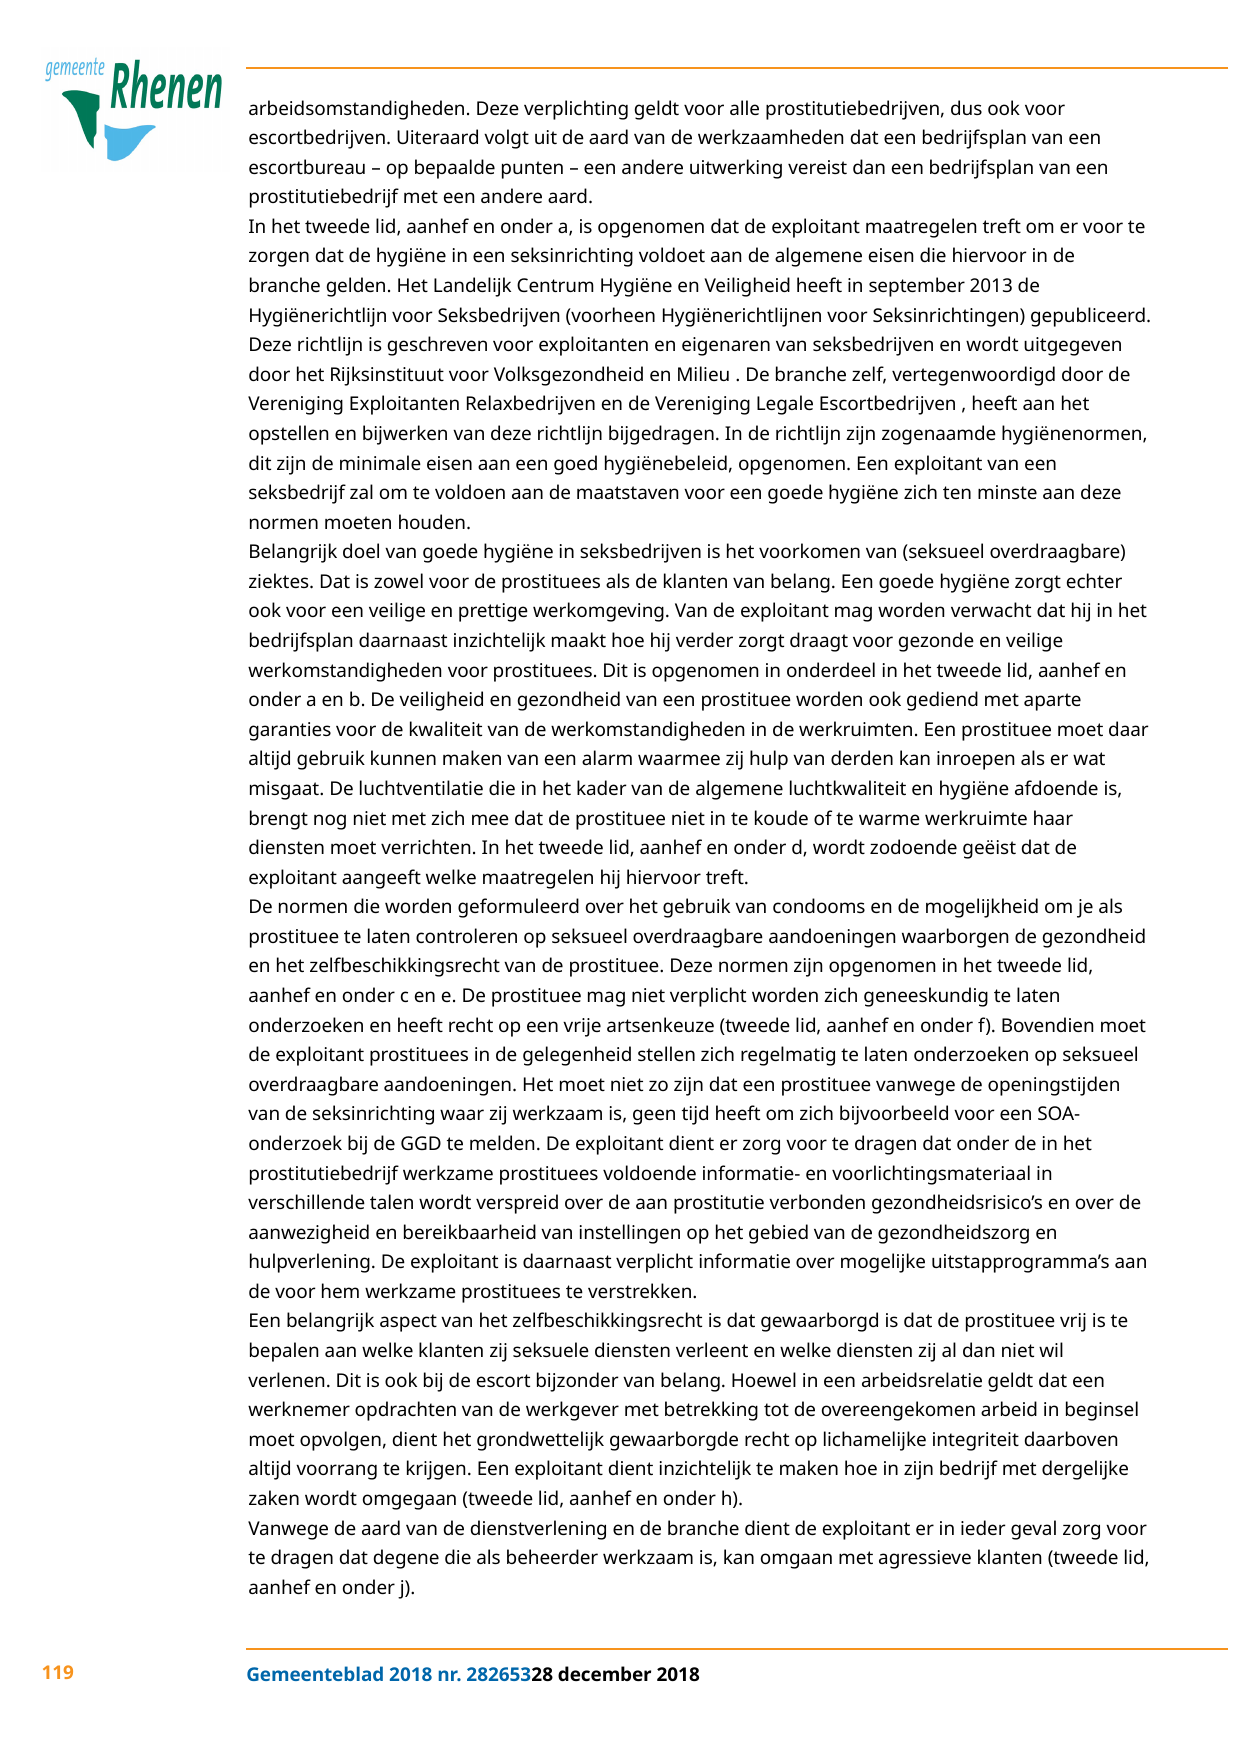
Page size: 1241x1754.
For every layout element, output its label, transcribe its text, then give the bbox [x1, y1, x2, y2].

picture [41, 47, 231, 172]
text Vanwege de aard van de dienstverlening en de branche dient de exploitant er in ieder geval zorg voor te dragen dat degene die als beheerder werkzaam is, kan omgaan met agressieve klanten (tweede lid, aanhef en onder j). [248, 1515, 1152, 1600]
text De normen die worden geformuleerd over het gebruik van condooms en de mogelijkheid om je als prostituee te laten controleren op seksueel overdraagbare aandoeningen waarborgen de gezondheid en het zelfbeschikkingsrecht van de prostituee. Deze normen zijn opgenomen in het tweede lid, aanhef en onder c en e. De prostituee mag niet verplicht worden zich geneeskundig te laten onderzoeken en heeft recht op een vrije artsenkeuze (tweede lid, aanhef en onder f). Bovendien moet de exploitant prostituees in de gelegenheid stellen zich regelmatig te laten onderzoeken op seksueel overdraagbare aandoeningen. Het moet niet zo zijn dat een prostituee vanwege de openingstijden van de seksinrichting waar zij werkzaam is, geen tijd heeft om zich bijvoorbeeld voor een SOA-onderzoek bij de GGD te melden. De exploitant dient er zorg voor te dragen dat onder de in het prostitutiebedrijf werkzame prostituees voldoende informatie- en voorlichtingsmateriaal in verschillende talen wordt verspreid over de aan prostitutie verbonden gezondheidsrisico’s en over de aanwezigheid en bereikbaarheid van instellingen op het gebied van de gezondheidszorg en hulpverlening. De exploitant is daarnaast verplicht informatie over mogelijke uitstapprogramma’s aan de voor hem werkzame prostituees te verstrekken. [248, 893, 1152, 1304]
text arbeidsomstandigheden. Deze verplichting geldt voor alle prostitutiebedrijven, dus ook voor escortbedrijven. Uiteraard volgt uit de aard van de werkzaamheden dat een bedrijfsplan van een escortbureau – op bepaalde punten – een andere uitwerking vereist dan een bedrijfsplan van een prostitutiebedrijf met een andere aard. [248, 95, 1152, 209]
text Belangrijk doel van goede hygiëne in seksbedrijven is het voorkomen van (seksueel overdraagbare) ziektes. Dat is zowel voor de prostituees als de klanten van belang. Een goede hygiëne zorgt echter ook voor een veilige en prettige werkomgeving. Van de exploitant mag worden verwacht dat hij in het bedrijfsplan daarnaast inzichtelijk maakt hoe hij verder zorgt draagt voor gezonde en veilige werkomstandigheden voor prostituees. Dit is opgenomen in onderdeel in het tweede lid, aanhef en onder a en b. De veiligheid en gezondheid van een prostituee worden ook gediend met aparte garanties voor de kwaliteit van de werkomstandigheden in de werkruimten. Een prostituee moet daar altijd gebruik kunnen maken van een alarm waarmee zij hulp van derden kan inroepen als er wat misgaat. De luchtventilatie die in het kader van de algemene luchtkwaliteit en hygiëne afdoende is, brengt nog niet met zich mee dat de prostituee niet in te koude of te warme werkruimte haar diensten moet verrichten. In het tweede lid, aanhef en onder d, wordt zodoende geëist dat de exploitant aangeeft welke maatregelen hij hiervoor treft. [248, 538, 1152, 890]
text In het tweede lid, aanhef en onder a, is opgenomen dat de exploitant maatregelen treft om er voor te zorgen dat de hygiëne in een seksinrichting voldoet aan de algemene eisen die hiervoor in de branche gelden. Het Landelijk Centrum Hygiëne en Veiligheid heeft in september 2013 de Hygiënerichtlijn voor Seksbedrijven (voorheen Hygiënerichtlijnen voor Seksinrichtingen) gepubliceerd. Deze richtlijn is geschreven voor exploitanten en eigenaren van seksbedrijven en wordt uitgegeven door het Rijksinstituut voor Volksgezondheid en Milieu . De branche zelf, vertegenwoordigd door de Vereniging Exploitanten Relaxbedrijven en de Vereniging Legale Escortbedrijven , heeft aan het opstellen en bijwerken van deze richtlijn bijgedragen. In de richtlijn zijn zogenaamde hygiënenormen, dit zijn de minimale eisen aan een goed hygiënebeleid, opgenomen. Een exploitant van een seksbedrijf zal om te voldoen aan de maatstaven voor een goede hygiëne zich ten minste aan deze normen moeten houden. [248, 213, 1152, 535]
text Een belangrijk aspect van het zelfbeschikkingsrecht is dat gewaarborgd is dat de prostituee vrij is te bepalen aan welke klanten zij seksuele diensten verleent en welke diensten zij al dan niet wil verlenen. Dit is ook bij de escort bijzonder van belang. Hoewel in een arbeidsrelatie geldt dat een werknemer opdrachten van de werkgever met betrekking tot de overeengekomen arbeid in beginsel moet opvolgen, dient het grondwettelijk gewaarborgde recht op lichamelijke integriteit daarboven altijd voorrang te krijgen. Een exploitant dient inzichtelijk te maken hoe in zijn bedrijf met dergelijke zaken wordt omgegaan (tweede lid, aanhef en onder h). [248, 1308, 1152, 1511]
